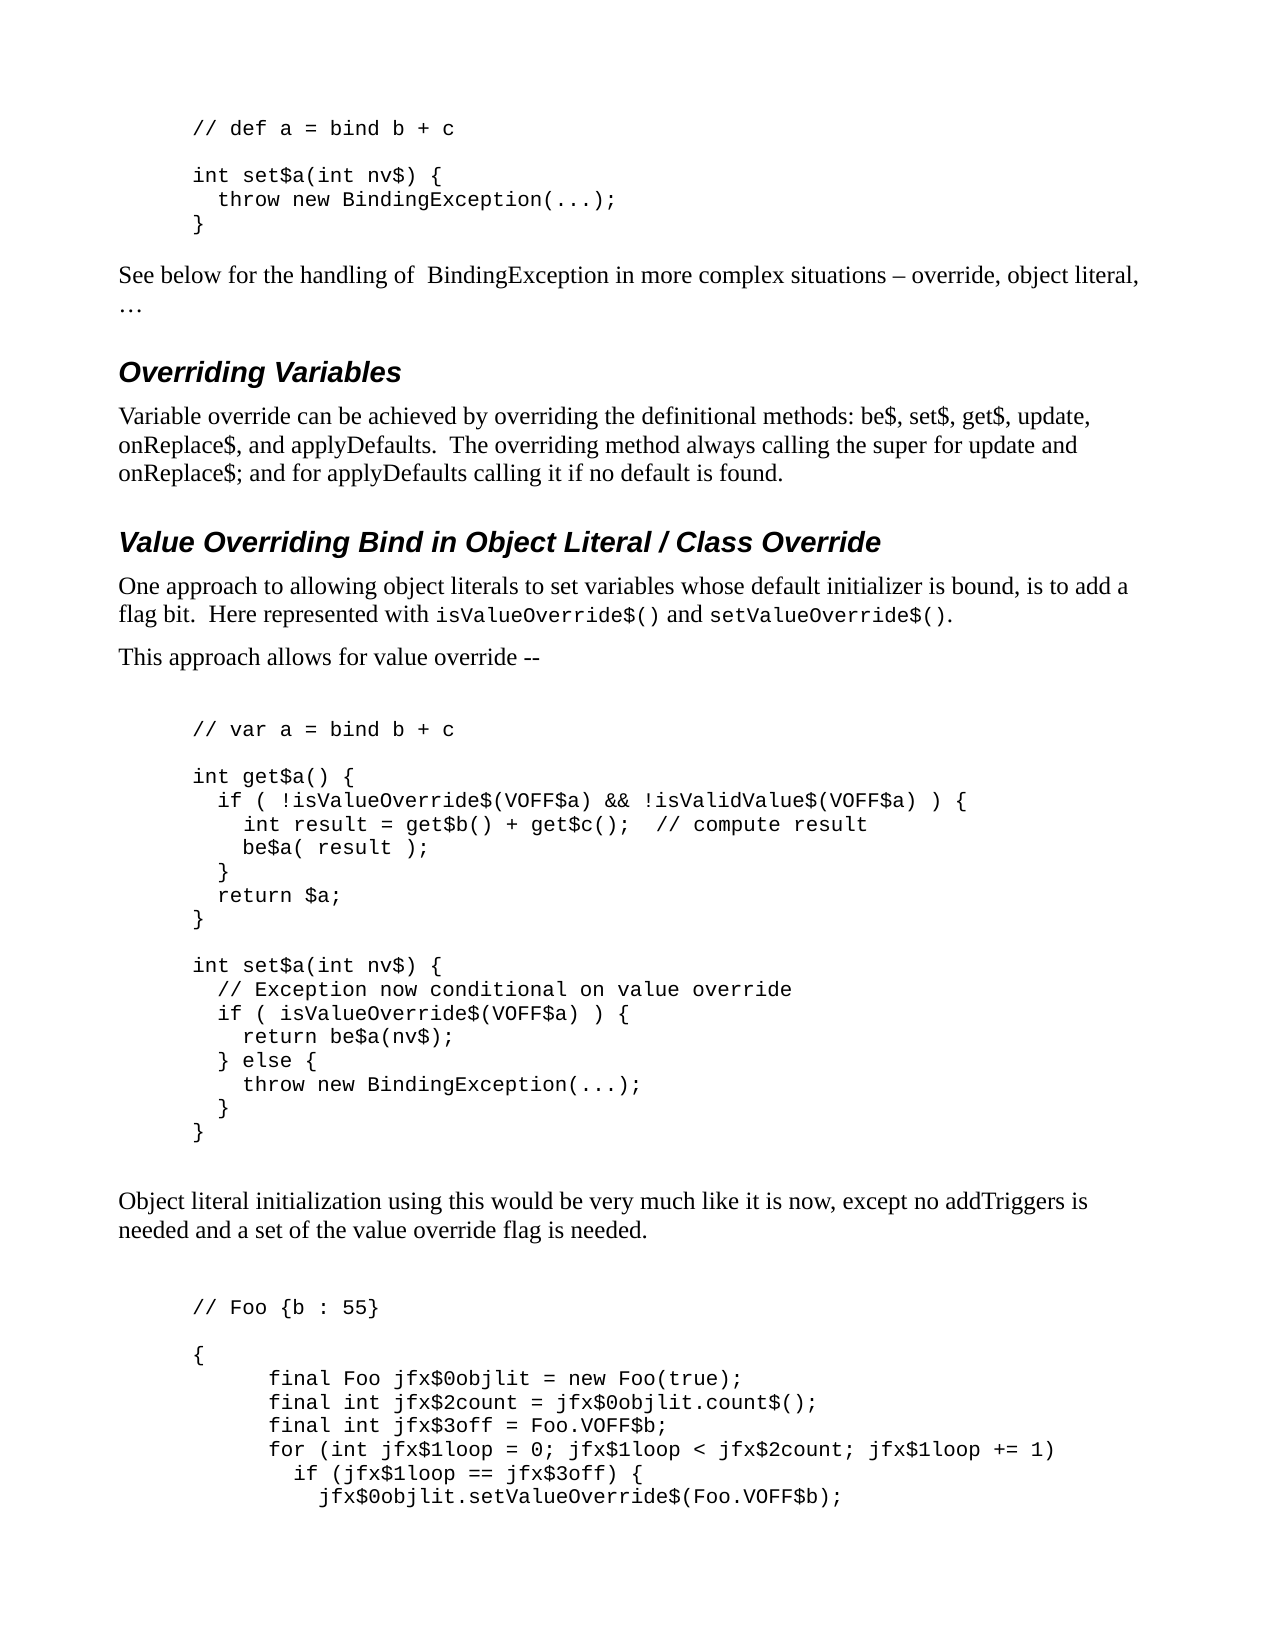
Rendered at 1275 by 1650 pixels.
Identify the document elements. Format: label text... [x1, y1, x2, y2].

text if ( !isValueOverride$(VOFF$a) && !isValidValue$(VOFF$a) ) { [118, 790, 1157, 814]
text int result = get$b() + get$c(); // compute result [118, 814, 1157, 837]
text return $a; [118, 884, 1157, 908]
text One approach to allowing object literals to set variables whose default initializer is bound, is to add a flag bit. Here represented with isValueOverride$() and setValueOverride$(). [118, 571, 1157, 629]
text int get$a() { [118, 766, 1157, 790]
text final int jfx$3off = Foo.VOFF$b; [118, 1415, 1157, 1439]
text throw new BindingException(...); [118, 1074, 1157, 1097]
text // Exception now conditional on value override [118, 979, 1157, 1003]
text } [118, 1121, 1157, 1145]
text if ( isValueOverride$(VOFF$a) ) { [118, 1003, 1157, 1026]
text } else { [118, 1050, 1157, 1074]
text final Foo jfx$0objlit = new Foo(true); [118, 1368, 1157, 1392]
text } [118, 908, 1157, 932]
text // var a = bind b + c [118, 719, 1157, 743]
text jfx$0objlit.setValueOverride$(Foo.VOFF$b); [118, 1486, 1157, 1510]
subtitle Overriding Variables [118, 355, 1157, 388]
text final int jfx$2count = jfx$0objlit.count$(); [118, 1392, 1157, 1415]
text This approach allows for value override -- [118, 642, 1157, 670]
text Object literal initialization using this would be very much like it is now, except no addTriggers is needed and a set of the value override flag is needed. [118, 1186, 1157, 1243]
text int set$a(int nv$) { [118, 165, 1157, 189]
text { [118, 1344, 1157, 1368]
text for (int jfx$1loop = 0; jfx$1loop < jfx$2count; jfx$1loop += 1) [118, 1439, 1157, 1463]
text } [118, 213, 1157, 236]
text See below for the handling of BindingException in more complex situations – override, object literal, … [118, 260, 1157, 317]
text Variable override can be achieved by overriding the definitional methods: be$, set$, get$, update, onReplace$, and applyDefaults. The overriding method always calling the super for update and onReplace$; and for applyDefaults calling it if no default is found. [118, 401, 1157, 487]
text } [118, 861, 1157, 884]
text int set$a(int nv$) { [118, 956, 1157, 979]
text throw new BindingException(...); [118, 189, 1157, 213]
text be$a( result ); [118, 837, 1157, 861]
text if (jfx$1loop == jfx$3off) { [118, 1463, 1157, 1486]
text // def a = bind b + c [118, 118, 1157, 142]
text } [118, 1097, 1157, 1121]
text return be$a(nv$); [118, 1026, 1157, 1050]
text // Foo {b : 55} [118, 1297, 1157, 1321]
subtitle Value Overriding Bind in Object Literal / Class Override [118, 525, 1157, 558]
